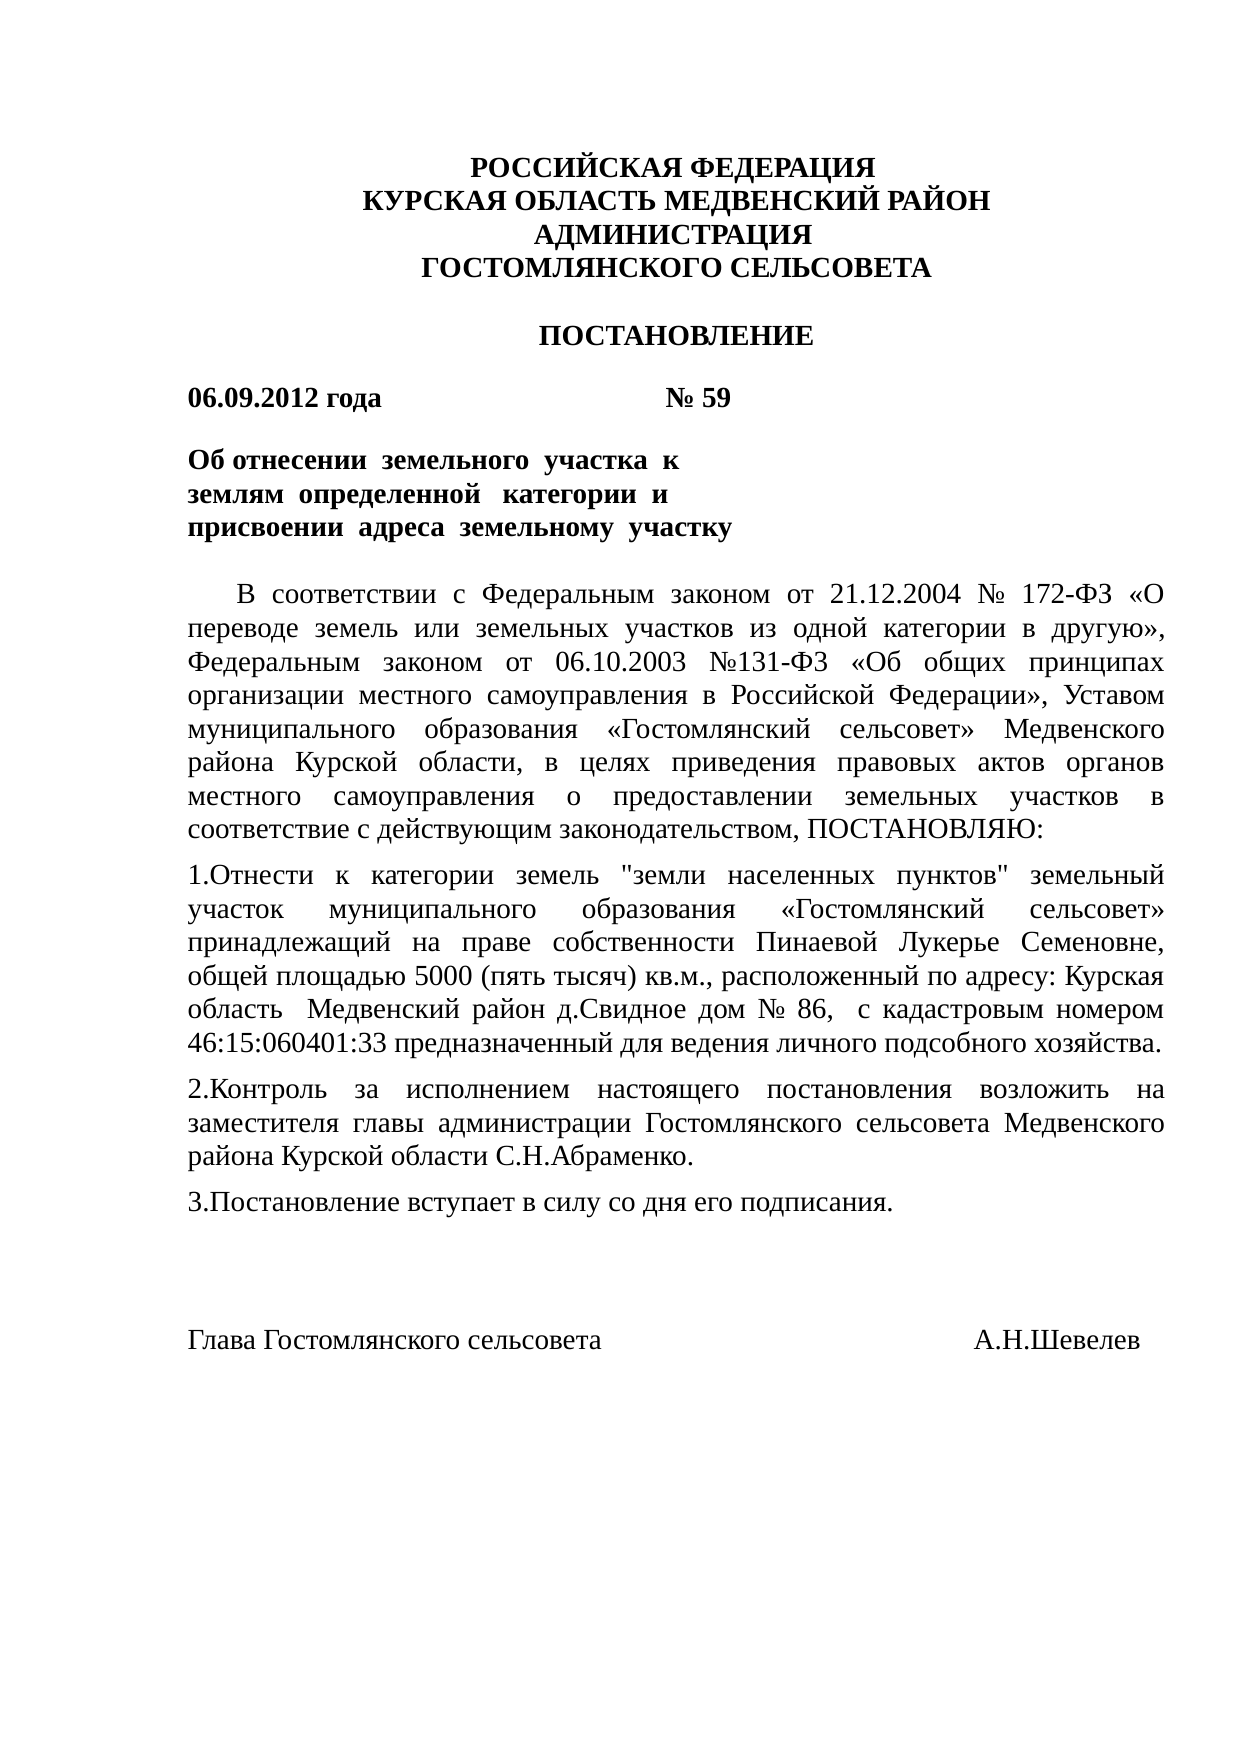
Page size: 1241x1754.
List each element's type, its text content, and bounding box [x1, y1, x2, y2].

text 3.Постановление вступает в силу со дня его подписания. [187, 1184, 1166, 1218]
text землям определенной категории и [187, 476, 1166, 509]
text В соответствии с Федеральным законом от 21.12.2004 № 172-ФЗ «О переводе земель или земельных участков из одной категории в другую», Федеральным законом от 06.10.2003 №131-Ф3 «Об общих принципах организации местного самоуправления в Российской Федерации», Уставом муниципального образования «Гостомлянский сельсовет» Медвенского района Курской области, в целях приведения правовых актов органов местного самоуправления о предоставлении земельных участков в соответствие с действующим законодательством, ПОСТАНОВЛЯЮ: [187, 577, 1166, 845]
text 1.Отнести к категории земель "земли населенных пунктов" земельный участок муниципального образования «Гостомлянский сельсовет» принадлежащий на праве собственности Пинаевой Лукерье Семеновне, общей площадью 5000 (пять тысяч) кв.м., расположенный по адресу: Курская область Медвенский район д.Свидное дом № 86, с кадастровым номером 46:15:060401:33 предназначенный для ведения личного подсобного хозяйства. [187, 857, 1166, 1059]
text Глава Гостомлянского сельсовета А.Н.Шевелев [187, 1322, 1166, 1356]
text ПОСТАНОВЛЕНИЕ [187, 318, 1166, 351]
text РОССИЙСКАЯ ФЕДЕРАЦИЯ [187, 150, 1166, 183]
text КУРСКАЯ ОБЛАСТЬ МЕДВЕНСКИЙ РАЙОН [187, 183, 1166, 217]
text присвоении адреса земельному участку [187, 509, 1166, 543]
text 06.09.2012 года № 59 [187, 380, 1166, 414]
text ГОСТОМЛЯНСКОГО СЕЛЬСОВЕТА [187, 251, 1166, 284]
text АДМИНИСТРАЦИЯ [187, 217, 1166, 251]
text 2.Контроль за исполнением настоящего постановления возложить на заместителя главы администрации Гостомлянского сельсовета Медвенского района Курской области С.Н.Абраменко. [187, 1071, 1166, 1172]
text Об отнесении земельного участка к [187, 442, 1166, 476]
